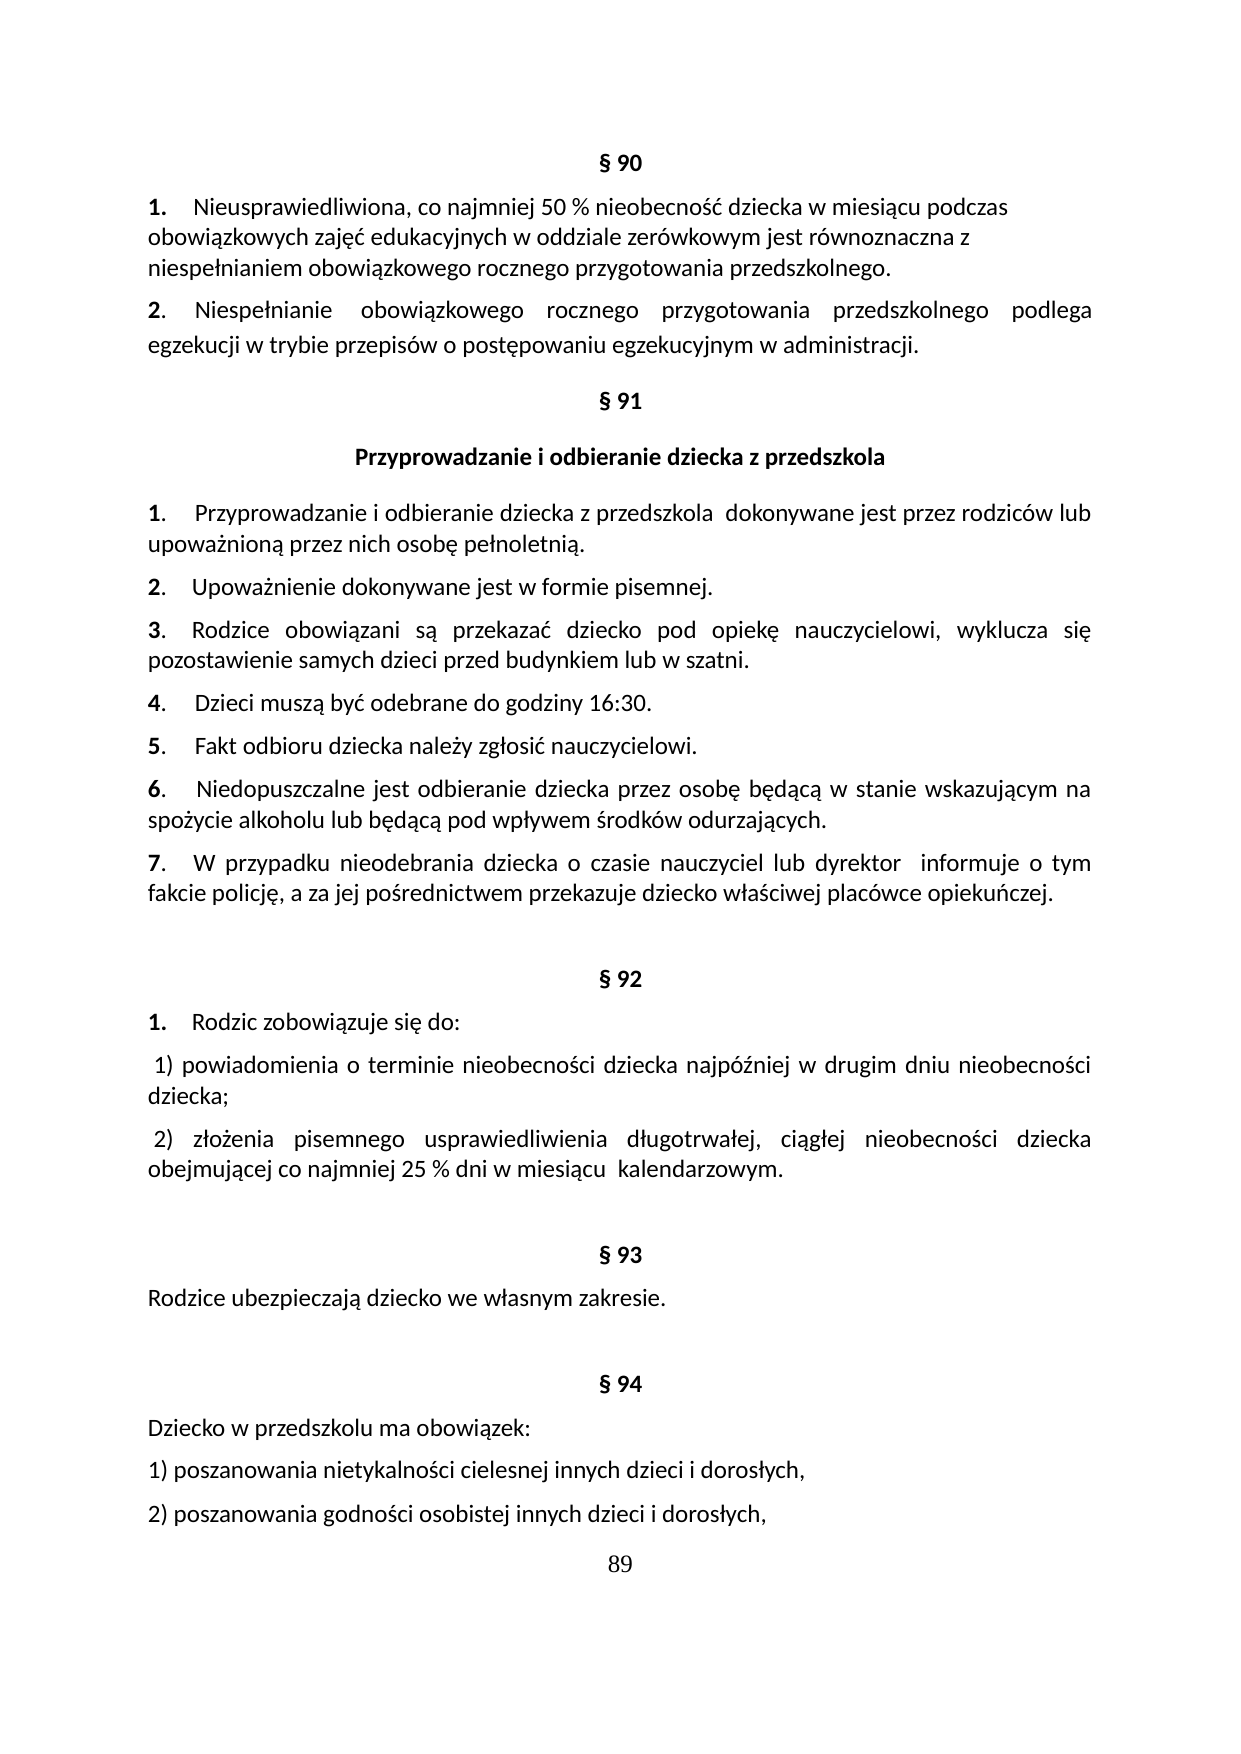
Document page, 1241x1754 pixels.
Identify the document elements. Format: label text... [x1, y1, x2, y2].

text 4. Dzieci muszą być odebrane do godziny 16:30. [148, 687, 1093, 718]
text 1. Przyprowadzanie i odbieranie dziecka z przedszkola dokonywane jest przez rodziców lub upoważnioną przez nich osobę pełnoletnią. [148, 497, 1093, 558]
text 2) poszanowania godności osobistej innych dzieci i dorosłych, [148, 1498, 1093, 1528]
text § 91 [148, 386, 1093, 416]
text § 94 [148, 1369, 1093, 1399]
text 1. Nieusprawiedliwiona, co najmniej 50 % nieobecność dziecka w miesiącu podczas obowiązkowych zajęć edukacyjnych w oddziale zerówkowym jest równoznaczna z niespełnianiem obowiązkowego rocznego przygotowania przedszkolnego. [148, 191, 1093, 282]
text 7. W przypadku nieodebrania dziecka o czasie nauczyciel lub dyrektor informuje o tym fakcie policję, a za jej pośrednictwem przekazuje dziecko właściwej placówce opiekuńczej. [148, 847, 1093, 908]
text 1. Rodzic zobowiązuje się do: [148, 1006, 1093, 1037]
text 2. Upoważnienie dokonywane jest w formie pisemnej. [148, 571, 1093, 601]
text 1) powiadomienia o terminie nieobecności dziecka najpóźniej w drugim dniu nieobecności dziecka; [148, 1049, 1093, 1111]
text § 93 [148, 1239, 1093, 1270]
text 6. Niedopuszczalne jest odbieranie dziecka przez osobę będącą w stanie wskazującym na spożycie alkoholu lub będącą pod wpływem środków odurzających. [148, 773, 1093, 834]
text Rodzice ubezpieczają dziecko we własnym zakresie. [148, 1283, 1093, 1313]
text Dziecko w przedszkolu ma obowiązek: [148, 1412, 1093, 1442]
text Przyprowadzanie i odbieranie dziecka z przedszkola [148, 441, 1093, 472]
text § 90 [148, 148, 1093, 178]
text 5. Fakt odbioru dziecka należy zgłosić nauczycielowi. [148, 730, 1093, 761]
text 1) poszanowania nietykalności cielesnej innych dzieci i dorosłych, [148, 1455, 1093, 1485]
text 3. Rodzice obowiązani są przekazać dziecko pod opiekę nauczycielowi, wyklucza się pozostawienie samych dzieci przed budynkiem lub w szatni. [148, 614, 1093, 675]
text 2. Niespełnianie obowiązkowego rocznego przygotowania przedszkolnego podlega egzekucji w trybie przepisów o postępowaniu egzekucyjnym w administracji. [148, 295, 1093, 360]
text 2) złożenia pisemnego usprawiedliwienia długotrwałej, ciągłej nieobecności dziecka obejmującej co najmniej 25 % dni w miesiącu kalendarzowym. [148, 1123, 1093, 1184]
text § 92 [148, 963, 1093, 994]
